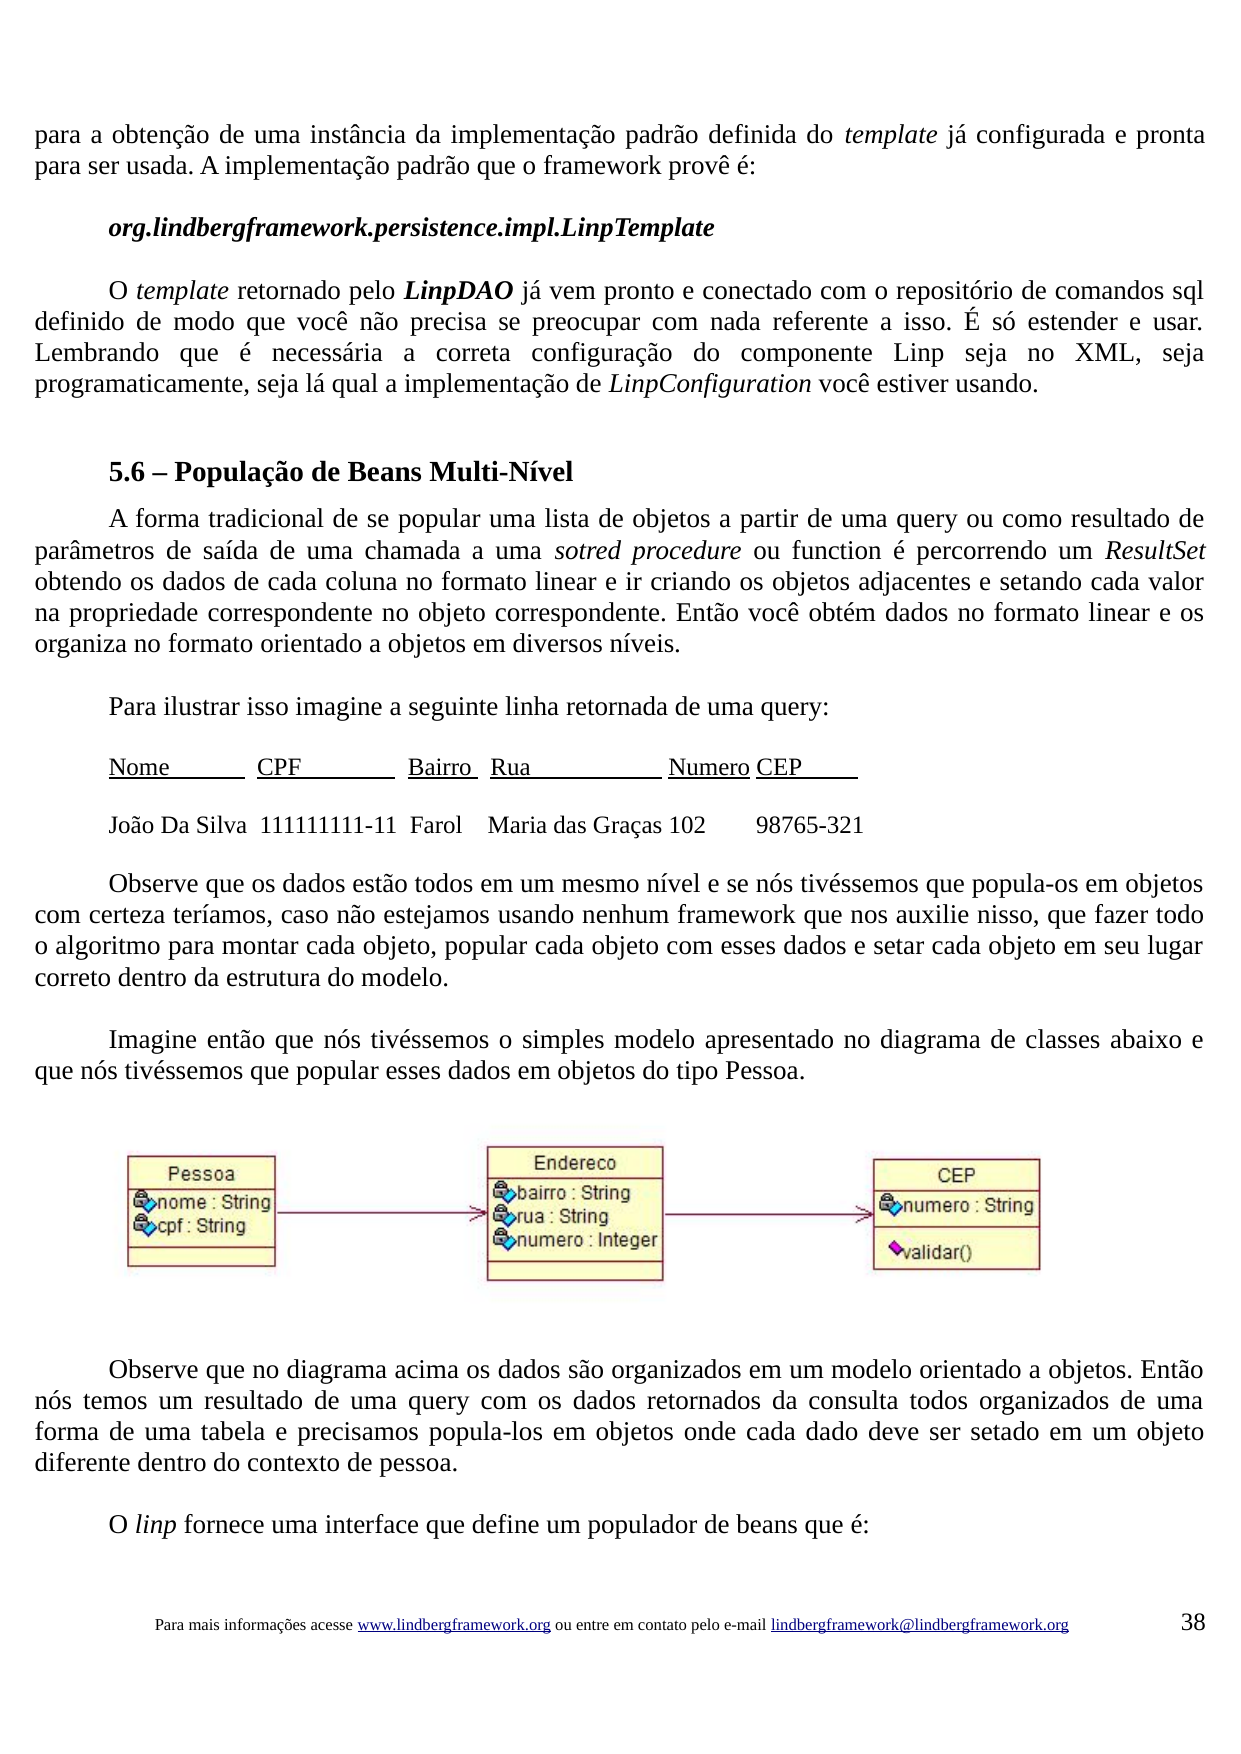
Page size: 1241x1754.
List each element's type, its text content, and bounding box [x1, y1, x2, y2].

text Imagine então que nós tivéssemos o simples modelo apresentado no diagrama de classes abaixo e que nós tivéssemos que popular esses dados em objetos do tipo Pessoa. [34, 1023, 1206, 1085]
text João Da Silva 111111111-11 Farol Maria das Graças 102 98765-321 [34, 810, 1206, 838]
text A forma tradicional de se popular uma lista de objetos a partir de uma query ou como resultado de parâmetros de saída de uma chamada a uma sotred procedure ou function é percorrendo um ResultSet obtendo os dados de cada coluna no formato linear e ir criando os objetos adjacentes e setando cada valor na propriedade correspondente no objeto correspondente. Então você obtém dados no formato linear e os organiza no formato orientado a objetos em diversos níveis. [34, 501, 1206, 659]
text Nome CPF Bairro Rua Numero CEP [34, 752, 1206, 781]
text Para ilustrar isso imagine a seguinte linha retornada de uma query: [34, 690, 1206, 721]
subtitle 5.6 – População de Beans Multi-Nível [94, 454, 1206, 488]
text para a obtenção de uma instância da implementação padrão definida do template já configurada e pronta para ser usada. A implementação padrão que o framework provê é: [34, 118, 1206, 180]
text Observe que os dados estão todos em um mesmo nível e se nós tivéssemos que popula-os em objetos com certeza teríamos, caso não estejamos usando nenhum framework que nos auxilie nisso, que fazer todo o algoritmo para montar cada objeto, popular cada objeto com esses dados e setar cada objeto em seu lugar correto dentro da estrutura do modelo. [34, 867, 1206, 992]
text O linp fornece uma interface que define um populador de beans que é: [34, 1508, 1206, 1539]
text org.lindbergframework.persistence.impl.LinpTemplate [34, 212, 1206, 243]
text O template retornado pelo LinpDAO já vem pronto e conectado com o repositório de comandos sql definido de modo que você não precisa se preocupar com nada referente a isso. É só estender e usar. Lembrando que é necessária a correta configuração do componente Linp seja no XML, seja programaticamente, seja lá qual a implementação de LinpConfiguration você estiver usando. [34, 274, 1206, 398]
text Observe que no diagrama acima os dados são organizados em um modelo orientado a objetos. Então nós temos um resultado de uma query com os dados retornados da consulta todos organizados de uma forma de uma tabela e precisamos popula-los em objetos onde cada dado deve ser setado em um objeto diferente dentro do contexto de pessoa. [34, 1353, 1206, 1477]
picture [65, 1101, 1147, 1322]
